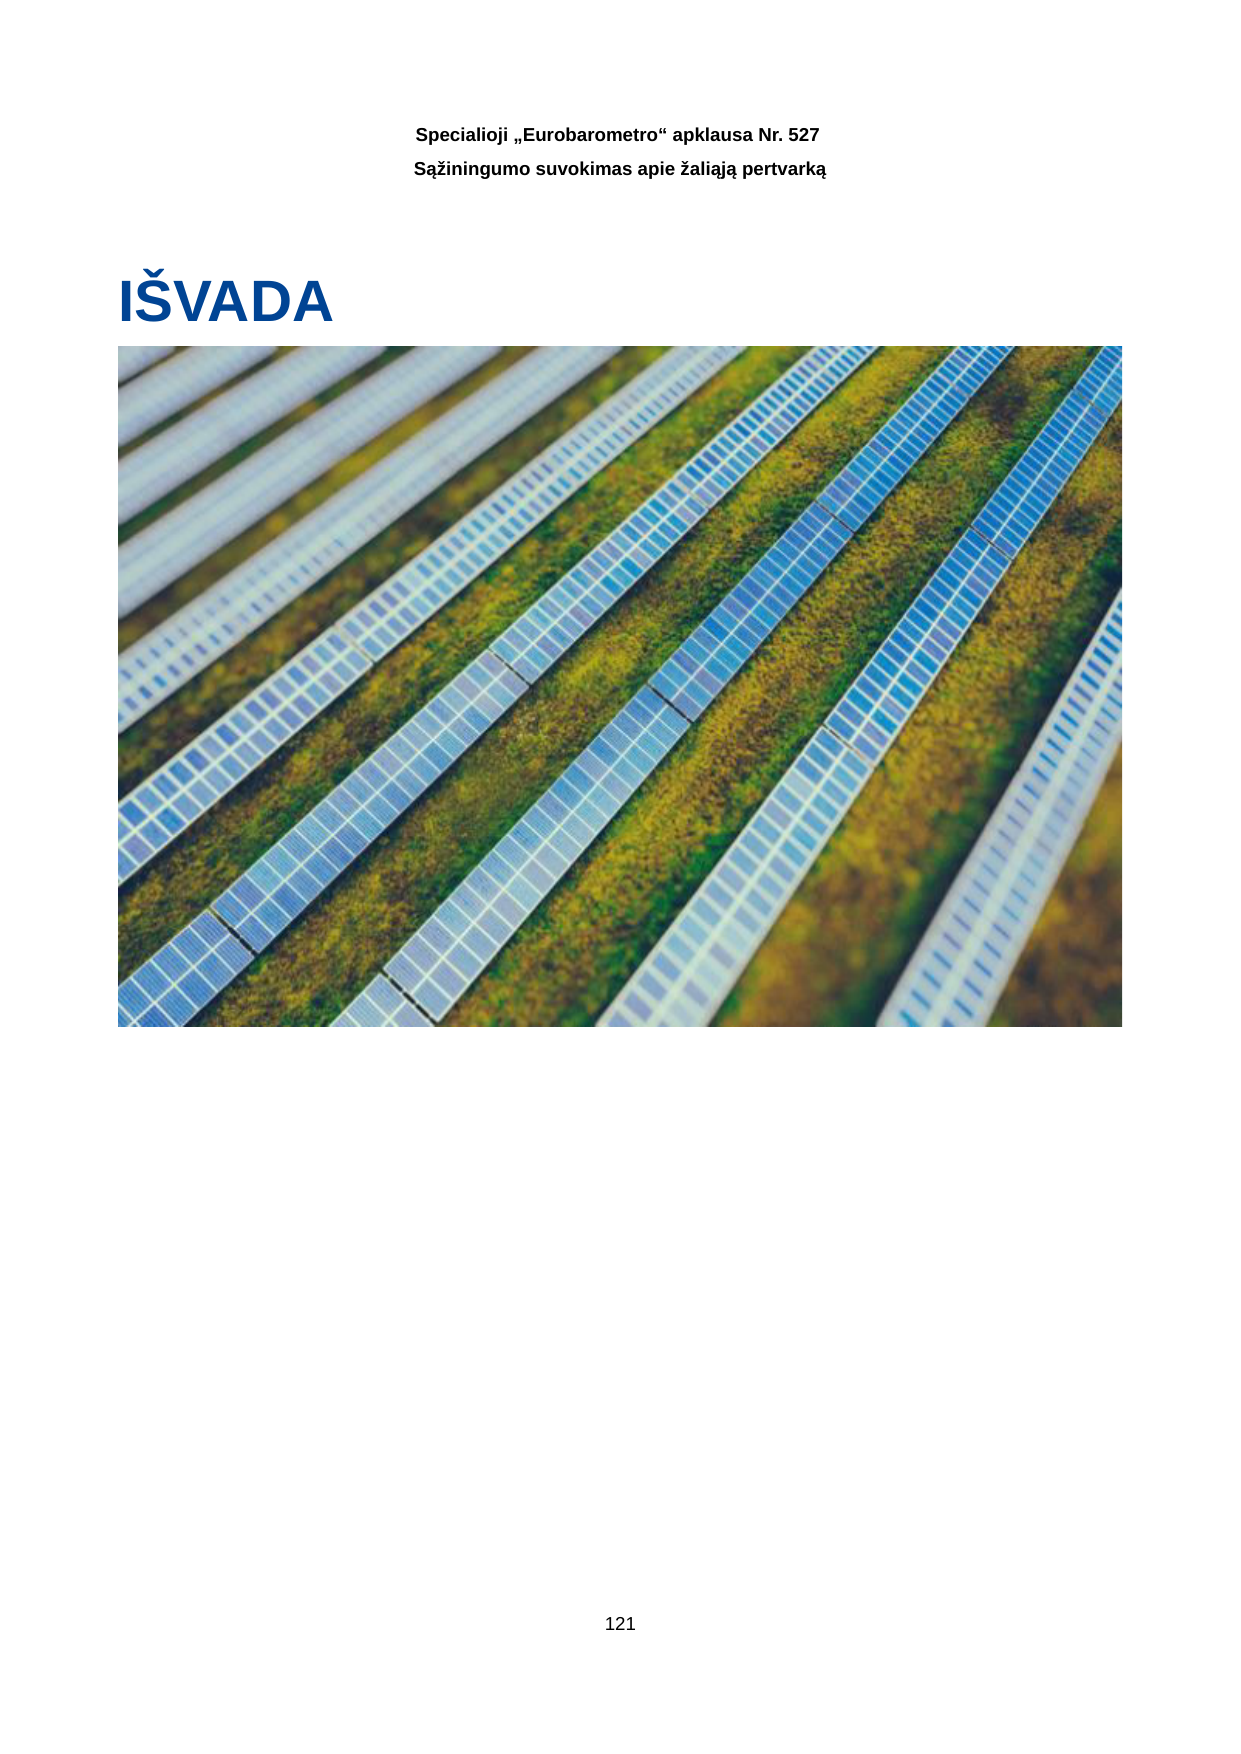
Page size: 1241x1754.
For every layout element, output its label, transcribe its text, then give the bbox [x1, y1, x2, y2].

picture [118, 346, 1123, 1027]
subtitle IŠVADA [118, 267, 1122, 334]
